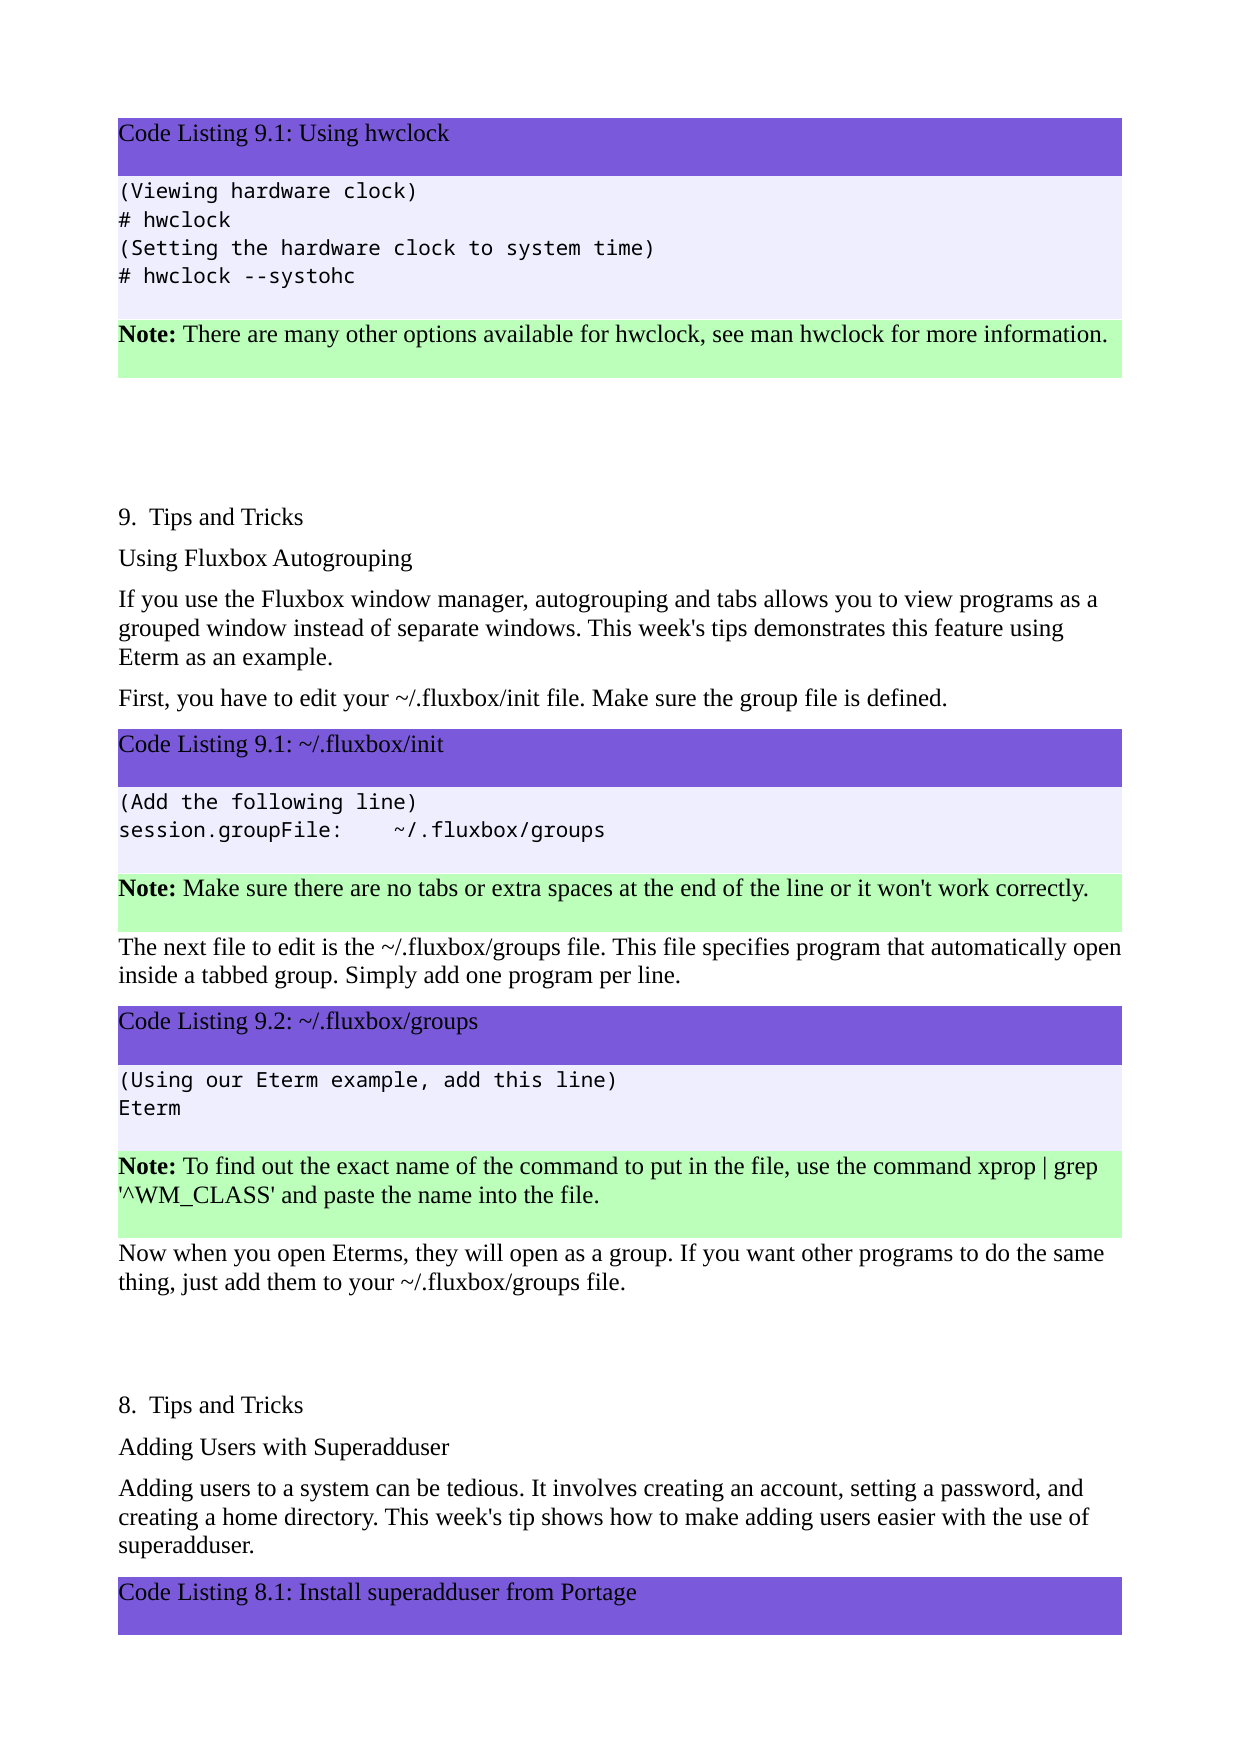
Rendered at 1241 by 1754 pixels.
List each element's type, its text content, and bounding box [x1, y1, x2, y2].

table_header Code Listing 9.1: Using hwclock [118, 118, 1122, 176]
table_cell (Viewing hardware clock) # hwclock (Setting the hardware clock to system time) # hwclock --systohc [118, 176, 1122, 319]
table_header Code Listing 8.1: Install superadduser from Portage [118, 1577, 1122, 1635]
text First, you have to edit your ~/.fluxbox/init file. Make sure the group file is defined. [118, 683, 1122, 712]
text 8. Tips and Tricks [118, 1391, 1122, 1419]
text Adding Users with Superadduser [118, 1432, 1122, 1461]
table_header Note: Make sure there are no tabs or extra spaces at the end of the line or it won't work correctly. [118, 874, 1122, 932]
table_cell (Using our Eterm example, add this line) Eterm [118, 1065, 1122, 1151]
text The next file to edit is the ~/.fluxbox/groups file. This file specifies program that automatically open inside a tabbed group. Simply add one program per line. [118, 932, 1122, 989]
text Using Fluxbox Autogrouping [118, 543, 1122, 572]
text 9. Tips and Tricks [118, 502, 1122, 530]
table_cell (Add the following line) session.groupFile: ~/.fluxbox/groups [118, 787, 1122, 873]
text If you use the Fluxbox window manager, autogrouping and tabs allows you to view programs as a grouped window instead of separate windows. This week's tips demonstrates this feature using Eterm as an example. [118, 584, 1122, 670]
table_header Note: There are many other options available for hwclock, see man hwclock for more information. [118, 320, 1122, 378]
table_header Code Listing 9.1: ~/.fluxbox/init [118, 729, 1122, 787]
table_header Code Listing 9.2: ~/.fluxbox/groups [118, 1006, 1122, 1065]
table_header Note: To find out the exact name of the command to put in the file, use the command xprop | grep '^WM_CLASS' and paste the name into the file. [118, 1151, 1122, 1238]
text Adding users to a system can be tedious. It involves creating an account, setting a password, and creating a home directory. This week's tip shows how to make adding users easier with the use of superadduser. [118, 1473, 1122, 1559]
text Now when you open Eterms, they will open as a group. If you want other programs to do the same thing, just add them to your ~/.fluxbox/groups file. [118, 1238, 1122, 1296]
